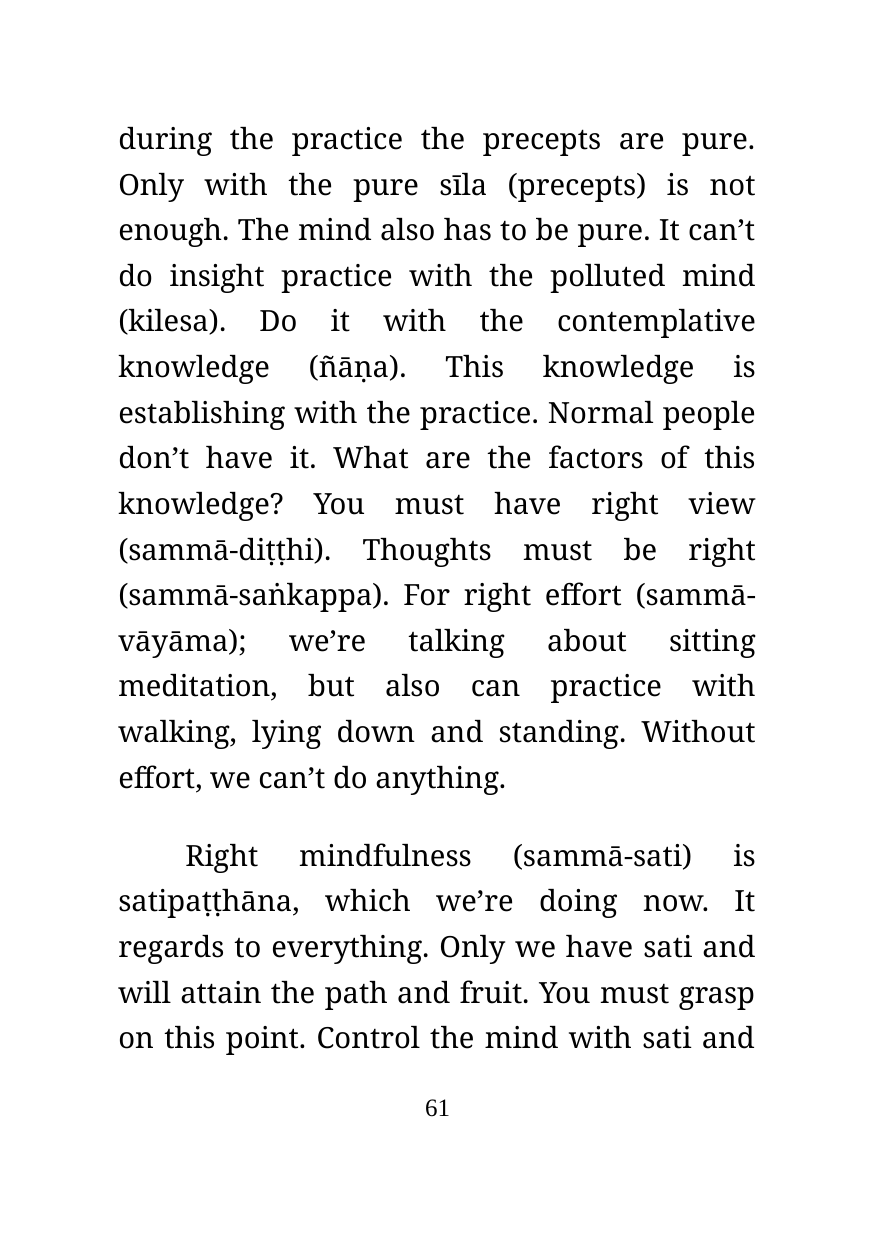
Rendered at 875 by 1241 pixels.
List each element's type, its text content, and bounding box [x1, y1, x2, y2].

text during the practice the precepts are pure. Only with the pure sīla (precepts) is not enough. The mind also has to be pure. It can’t do insight practice with the polluted mind (kilesa). Do it with the contemplative knowledge (ñāṇa). This knowledge is establishing with the practice. Normal people don’t have it. What are the factors of this knowledge? You must have right view (sammā-diṭṭhi). Thoughts must be right (sammā-saṅkappa). For right effort (sammā-vāyāma); we’re talking about sitting meditation, but also can practice with walking, lying down and standing. Without effort, we can’t do anything. [118, 118, 756, 797]
text Right mindfulness (sammā-sati) is satipaṭṭhāna, which we’re doing now. It regards to everything. Only we have sati and will attain the path and fruit. You must grasp on this point. Control the mind with sati and [118, 835, 756, 1057]
